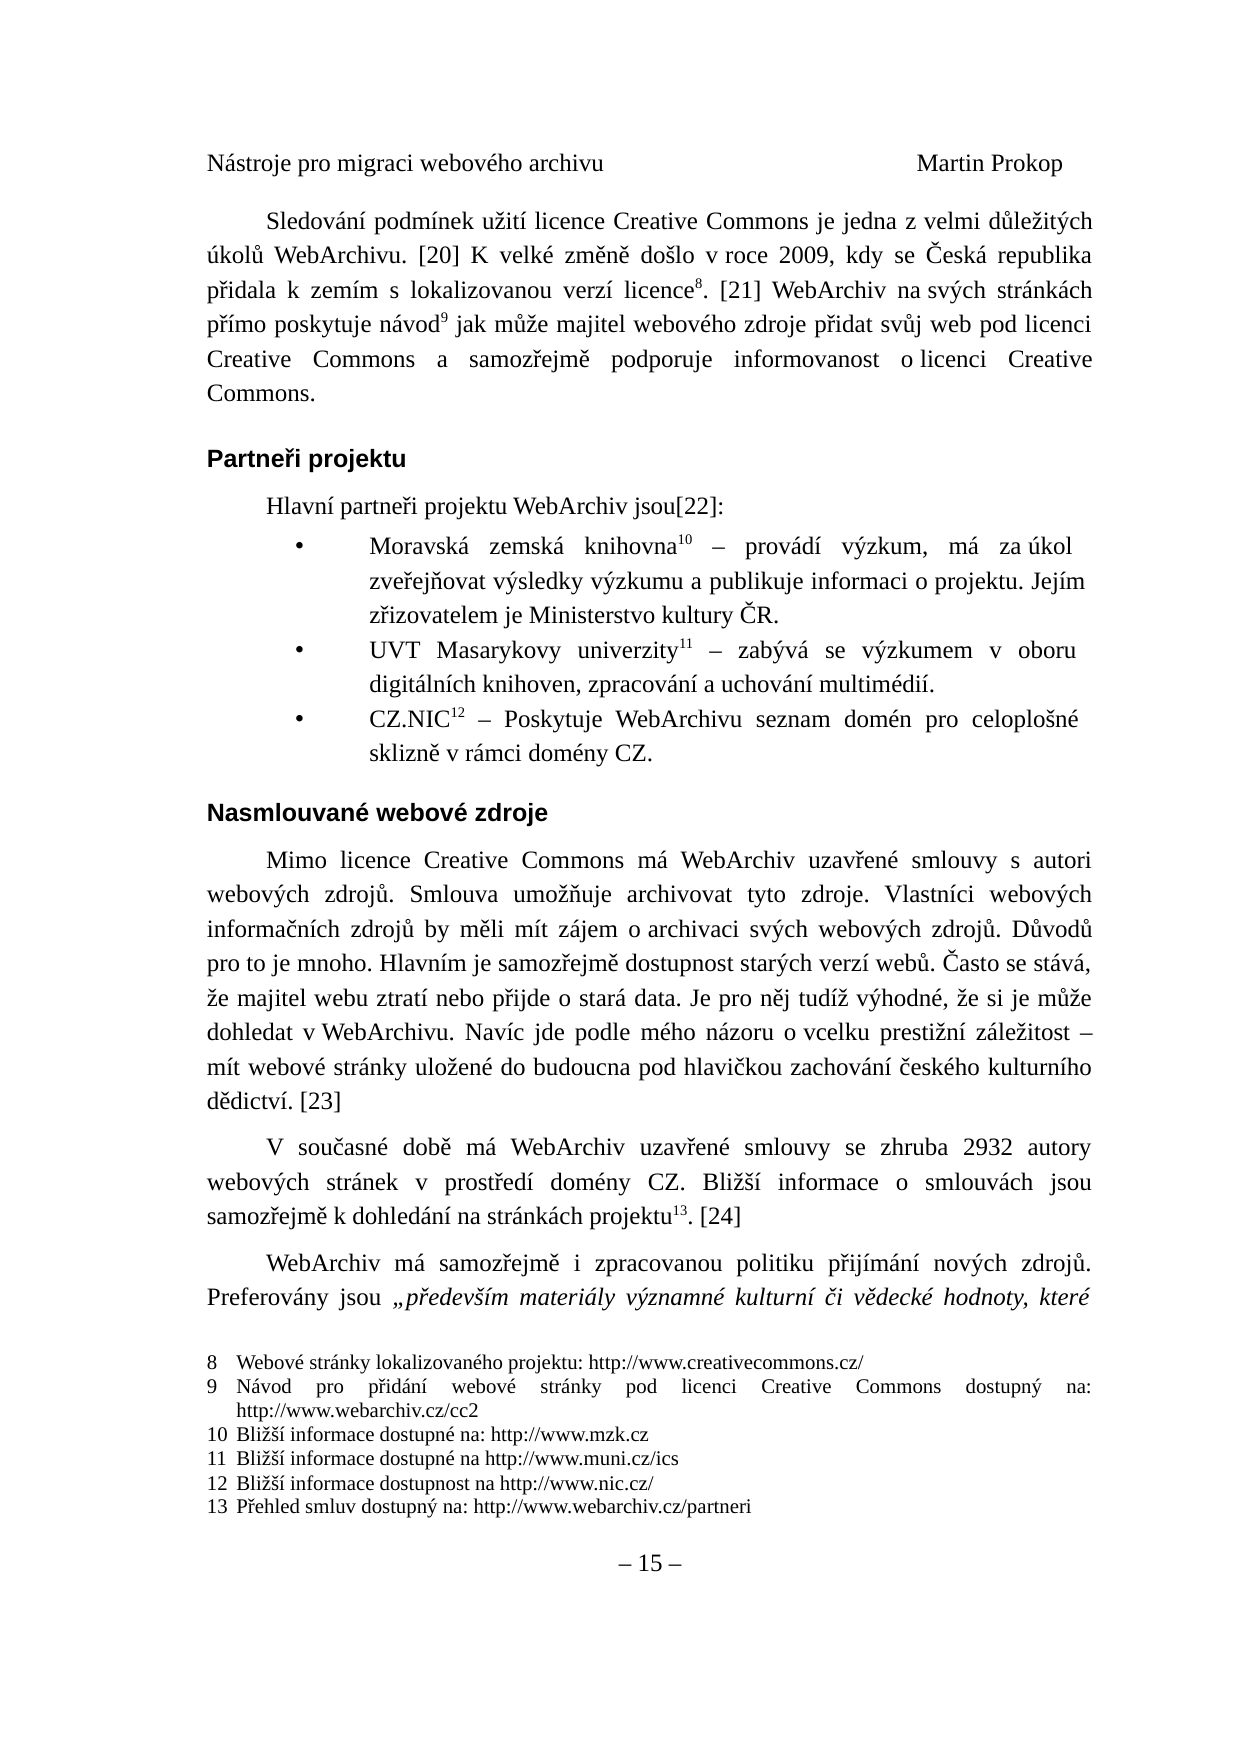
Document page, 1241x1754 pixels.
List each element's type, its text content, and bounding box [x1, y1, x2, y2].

text Webové stránky lokalizovaného projektu: http://www.creativecommons.cz/ [207, 1350, 1093, 1374]
text Návod pro přidání webové stránky pod licenci Creative Commons dostupný na: http://www.webarchiv.cz/cc2 [207, 1374, 1093, 1422]
list Bližší informace dostupnost na http://www.nic.cz/ [207, 1470, 1093, 1494]
text Přehled smluv dostupný na: http://www.webarchiv.cz/partneri [207, 1494, 1093, 1518]
list Bližší informace dostupné na: http://www.mzk.cz [207, 1422, 1093, 1446]
text Hlavní partneři projektu WebArchiv jsou[22]: [207, 491, 1093, 519]
text Mimo licence Creative Commons má WebArchiv uzavřené smlouvy s autori webových zdrojů. Smlouva umožňuje archivovat tyto zdroje. Vlastníci webových informačních zdrojů by měli mít zájem o archivaci svých webových zdrojů. Důvodů pro to je mnoho. Hlavním je samozřejmě dostupnost starých verzí webů. Často se stává, že majitel webu ztratí nebo přijde o stará data. Je pro něj tudíž výhodné, že si je může dohledat v WebArchivu. Navíc jde podle mého názoru o vcelku prestižní záležitost – mít webové stránky uložené do budoucna pod hlavičkou zachování českého kulturního dědictví. [23] [207, 845, 1093, 1115]
text Sledování podmínek užití licence Creative Commons je jedna z velmi důležitých úkolů WebArchivu. [20] K velké změně došlo v roce 2009, kdy se Česká republika přidala k zemím s lokalizovanou verzí licence. [21] WebArchiv na svých stránkách přímo poskytuje návod jak může majitel webového zdroje přidat svůj web pod licenci Creative Commons a samozřejmě podporuje informovanost o licenci Creative Commons. [207, 206, 1093, 407]
subtitle Partneři projektu [207, 444, 1093, 472]
subtitle Nasmlouvané webové zdroje [207, 798, 1093, 826]
text WebArchiv má samozřejmě i zpracovanou politiku přijímání nových zdrojů. Preferovány jsou „především materiály významné kulturní či vědecké hodnoty, které [207, 1248, 1093, 1311]
list Moravská zemská knihovna – provádí výzkum, má za úkol zveřejňovat výsledky výzkumu a publikuje informaci o projektu. Jejím zřizovatelem je Ministerstvo kultury ČR. [295, 531, 1093, 629]
list UVT Masarykovy univerzity – zabývá se výzkumem v oboru digitálních knihoven, zpracování a uchování multimédií. [295, 635, 1093, 698]
list Bližší informace dostupné na http://www.muni.cz/ics [207, 1446, 1093, 1470]
text V současné době má WebArchiv uzavřené smlouvy se zhruba 2932 autory webových stránek v prostředí domény CZ. Bližší informace o smlouvách jsou samozřejmě k dohledání na stránkách projektu. [24] [207, 1132, 1093, 1230]
list CZ.NIC – Poskytuje WebArchivu seznam domén pro celoplošné sklizně v rámci domény CZ. [295, 704, 1093, 767]
